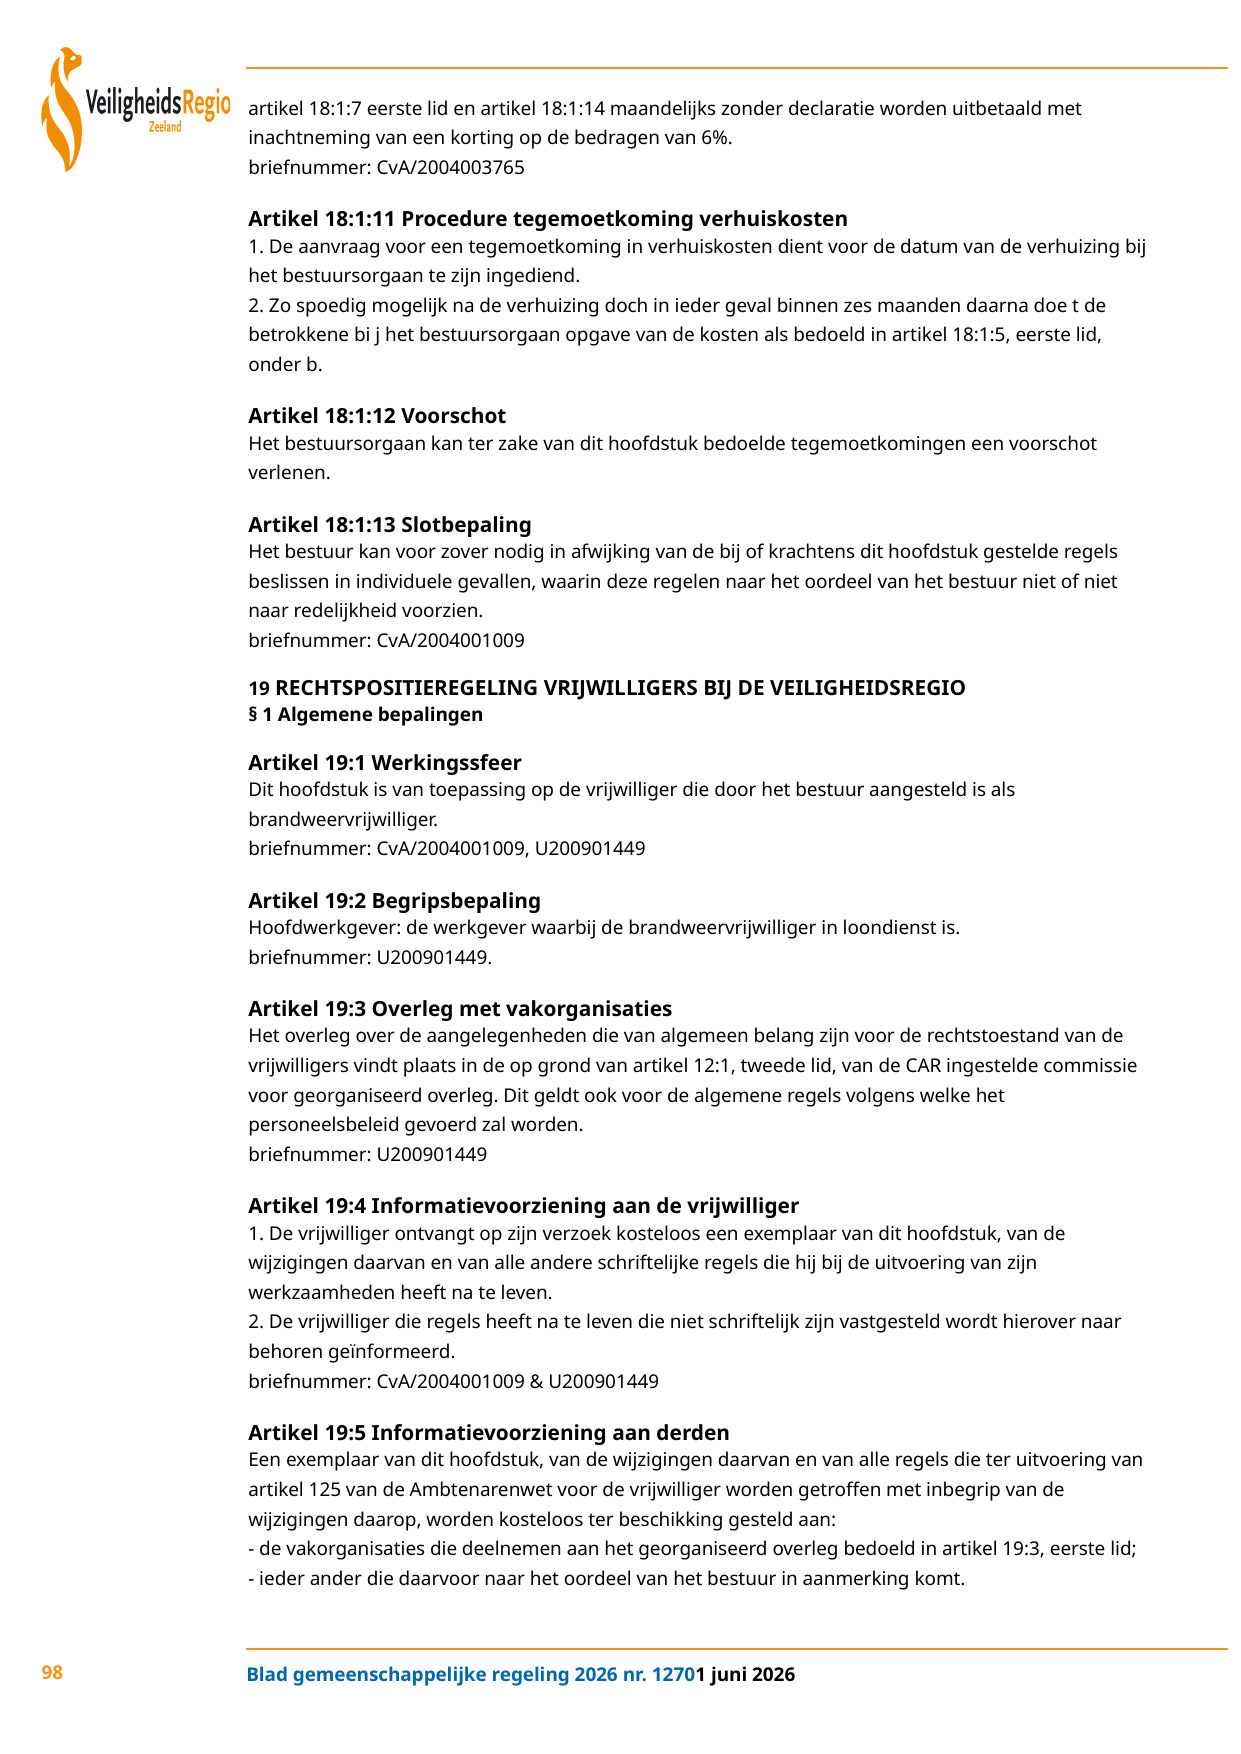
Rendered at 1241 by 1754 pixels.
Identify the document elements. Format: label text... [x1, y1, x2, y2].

text briefnummer: CvA/2004001009 [248, 627, 1152, 653]
text Het bestuur kan voor zover nodig in afwijking van de bij of krachtens dit hoofdstuk gestelde regels beslissen in individuele gevallen, waarin deze regelen naar het oordeel van het bestuur niet of niet naar redelijkheid voorzien. [248, 538, 1152, 623]
text Artikel 19:1 Werkingssfeer [248, 748, 1152, 776]
text Artikel 19:4 Informatievoorziening aan de vrijwilliger [248, 1191, 1152, 1220]
text briefnummer: U200901449. [248, 944, 1152, 969]
text briefnummer: CvA/2004001009 & U200901449 [248, 1368, 1152, 1393]
text 2. De vrijwilliger die regels heeft na te leven die niet schriftelijk zijn vastgesteld wordt hierover naar behoren geïnformeerd. [248, 1309, 1152, 1364]
text briefnummer: U200901449 [248, 1141, 1152, 1167]
text 1. De aanvraag voor een tegemoetkoming in verhuiskosten dient voor de datum van de verhuizing bij het bestuursorgaan te zijn ingediend. [248, 233, 1152, 288]
text Artikel 19:3 Overleg met vakorganisaties [248, 994, 1152, 1023]
picture [41, 47, 231, 172]
text § 1 Algemene bepalingen [248, 701, 1152, 727]
text 1. De vrijwilliger ontvangt op zijn verzoek kosteloos een exemplaar van dit hoofdstuk, van de wijzigingen daarvan en van alle andere schriftelijke regels die hij bij de uitvoering van zijn werkzaamheden heeft na te leven. [248, 1220, 1152, 1305]
text Artikel 19:5 Informatievoorziening aan derden [248, 1418, 1152, 1447]
text - de vakorganisaties die deelnemen aan het georganiseerd overleg bedoeld in artikel 19:3, eerste lid; [248, 1535, 1152, 1561]
text briefnummer: CvA/2004003765 [248, 154, 1152, 180]
text Artikel 18:1:12 Voorschot [248, 402, 1152, 430]
text artikel 18:1:7 eerste lid en artikel 18:1:14 maandelijks zonder declaratie worden uitbetaald met inachtneming van een korting op de bedragen van 6%. [248, 95, 1152, 150]
text Het bestuursorgaan kan ter zake van dit hoofdstuk bedoelde tegemoetkomingen een voorschot verlenen. [248, 430, 1152, 485]
text Artikel 18:1:13 Slotbepaling [248, 510, 1152, 538]
text Hoofdwerkgever: de werkgever waarbij de brandweervrijwilliger in loondienst is. [248, 914, 1152, 940]
text - ieder ander die daarvoor naar het oordeel van het bestuur in aanmerking komt. [248, 1565, 1152, 1591]
text 2. Zo spoedig mogelijk na de verhuizing doch in ieder geval binnen zes maanden daarna doe t de betrokkene bi j het bestuursorgaan opgave van de kosten als bedoeld in artikel 18:1:5, eerste lid, onder b. [248, 292, 1152, 377]
text Het overleg over de aangelegenheden die van algemeen belang zijn voor de rechtstoestand van de vrijwilligers vindt plaats in de op grond van artikel 12:1, tweede lid, van de CAR ingestelde commissie voor georganiseerd overleg. Dit geldt ook voor de algemene regels volgens welke het personeelsbeleid gevoerd zal worden. [248, 1023, 1152, 1137]
text Dit hoofdstuk is van toepassing op de vrijwilliger die door het bestuur aangesteld is als brandweervrijwilliger. [248, 776, 1152, 832]
text Artikel 18:1:11 Procedure tegemoetkoming verhuiskosten [248, 204, 1152, 233]
text 19 RECHTSPOSITIEREGELING VRIJWILLIGERS BIJ DE VEILIGHEIDSREGIO [248, 673, 1152, 701]
text briefnummer: CvA/2004001009, U200901449 [248, 835, 1152, 861]
text Een exemplaar van dit hoofdstuk, van de wijzigingen daarvan en van alle regels die ter uitvoering van artikel 125 van de Ambtenarenwet voor de vrijwilliger worden getroffen met inbegrip van de wijzigingen daarop, worden kosteloos ter beschikking gesteld aan: [248, 1447, 1152, 1532]
text Artikel 19:2 Begripsbepaling [248, 886, 1152, 914]
